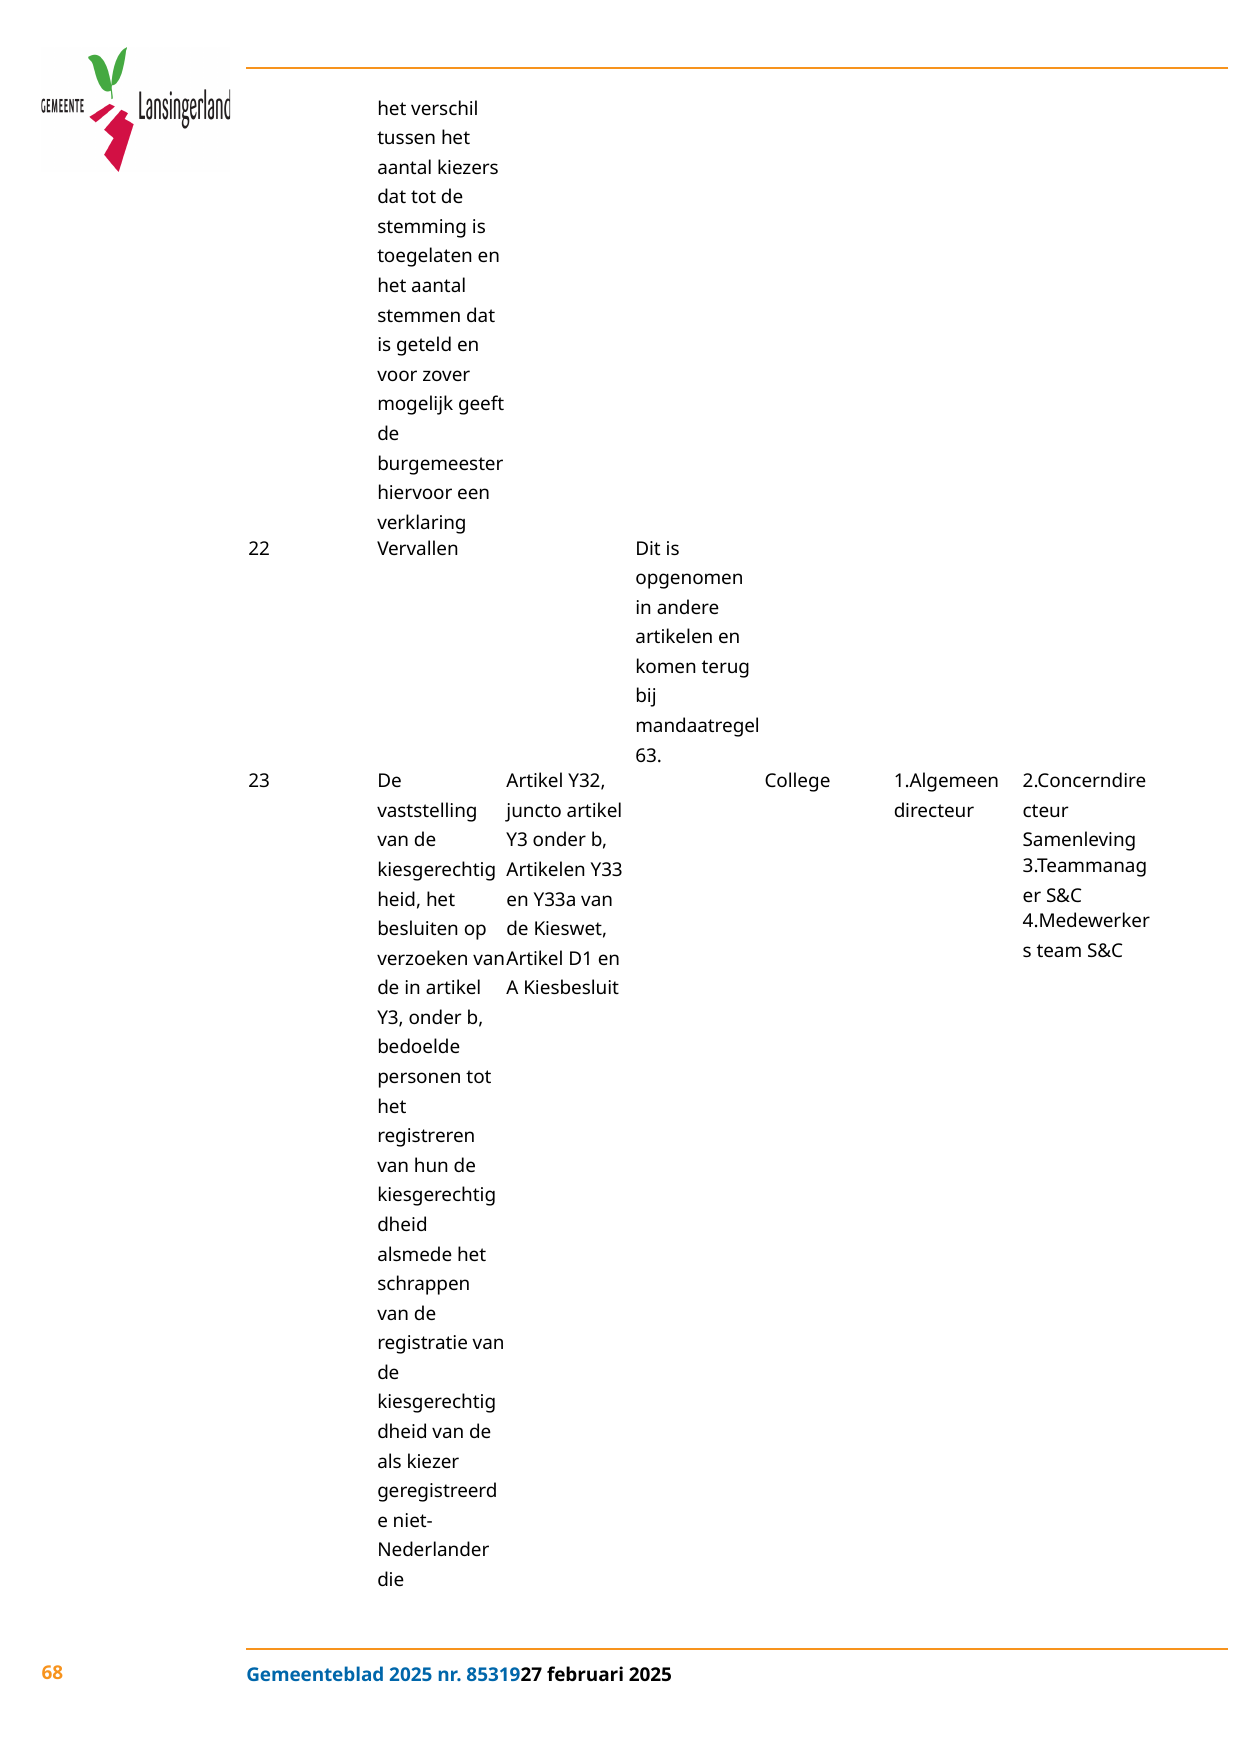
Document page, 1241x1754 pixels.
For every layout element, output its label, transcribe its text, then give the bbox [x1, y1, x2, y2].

table_cell 2.Concerndirecteur Samenleving [1023, 768, 1152, 852]
table_cell het verschil tussen het aantal kiezers dat tot de stemming is toegelaten en het aantal stemmen dat is geteld en voor zover mogelijk geeft de burgemeester hiervoor een verklaring [377, 95, 506, 535]
table_cell De vaststelling van de kiesgerechtigheid, het besluiten op verzoeken van de in artikel Y3, onder b, bedoelde personen tot het registreren van hun de kiesgerechtigdheid alsmede het schrappen van de registratie van de kiesgerechtigdheid van de als kiezer geregistreerde niet-Nederlander die [377, 768, 506, 1592]
picture [41, 47, 231, 172]
table_cell [635, 768, 764, 1592]
table_cell [764, 95, 893, 535]
table_cell [894, 95, 1022, 535]
table_cell Artikel Y32, juncto artikel Y3 onder b, Artikelen Y33 en Y33a van de Kieswet, Artikel D1 en A Kiesbesluit [506, 768, 635, 1592]
table_cell [635, 95, 764, 535]
table_cell College [764, 768, 893, 1592]
table_cell [1023, 95, 1152, 535]
table_cell 23 [248, 768, 377, 1592]
table_cell Dit is opgenomen in andere artikelen en komen terug bij mandaatregel 63. [635, 535, 764, 767]
table_cell [506, 95, 635, 535]
table_cell 3.Teammanager S&C [1023, 853, 1152, 908]
table_cell [506, 535, 635, 767]
table_cell Vervallen [377, 535, 506, 767]
table_cell [248, 95, 377, 535]
table_cell 1.Algemeen directeur [894, 768, 1022, 1592]
table_cell [894, 535, 1022, 767]
table_cell 4.Medewerkers team S&C [1023, 908, 1152, 1592]
table_cell [1023, 535, 1152, 767]
table_cell 22 [248, 535, 377, 767]
table_cell [764, 535, 893, 767]
